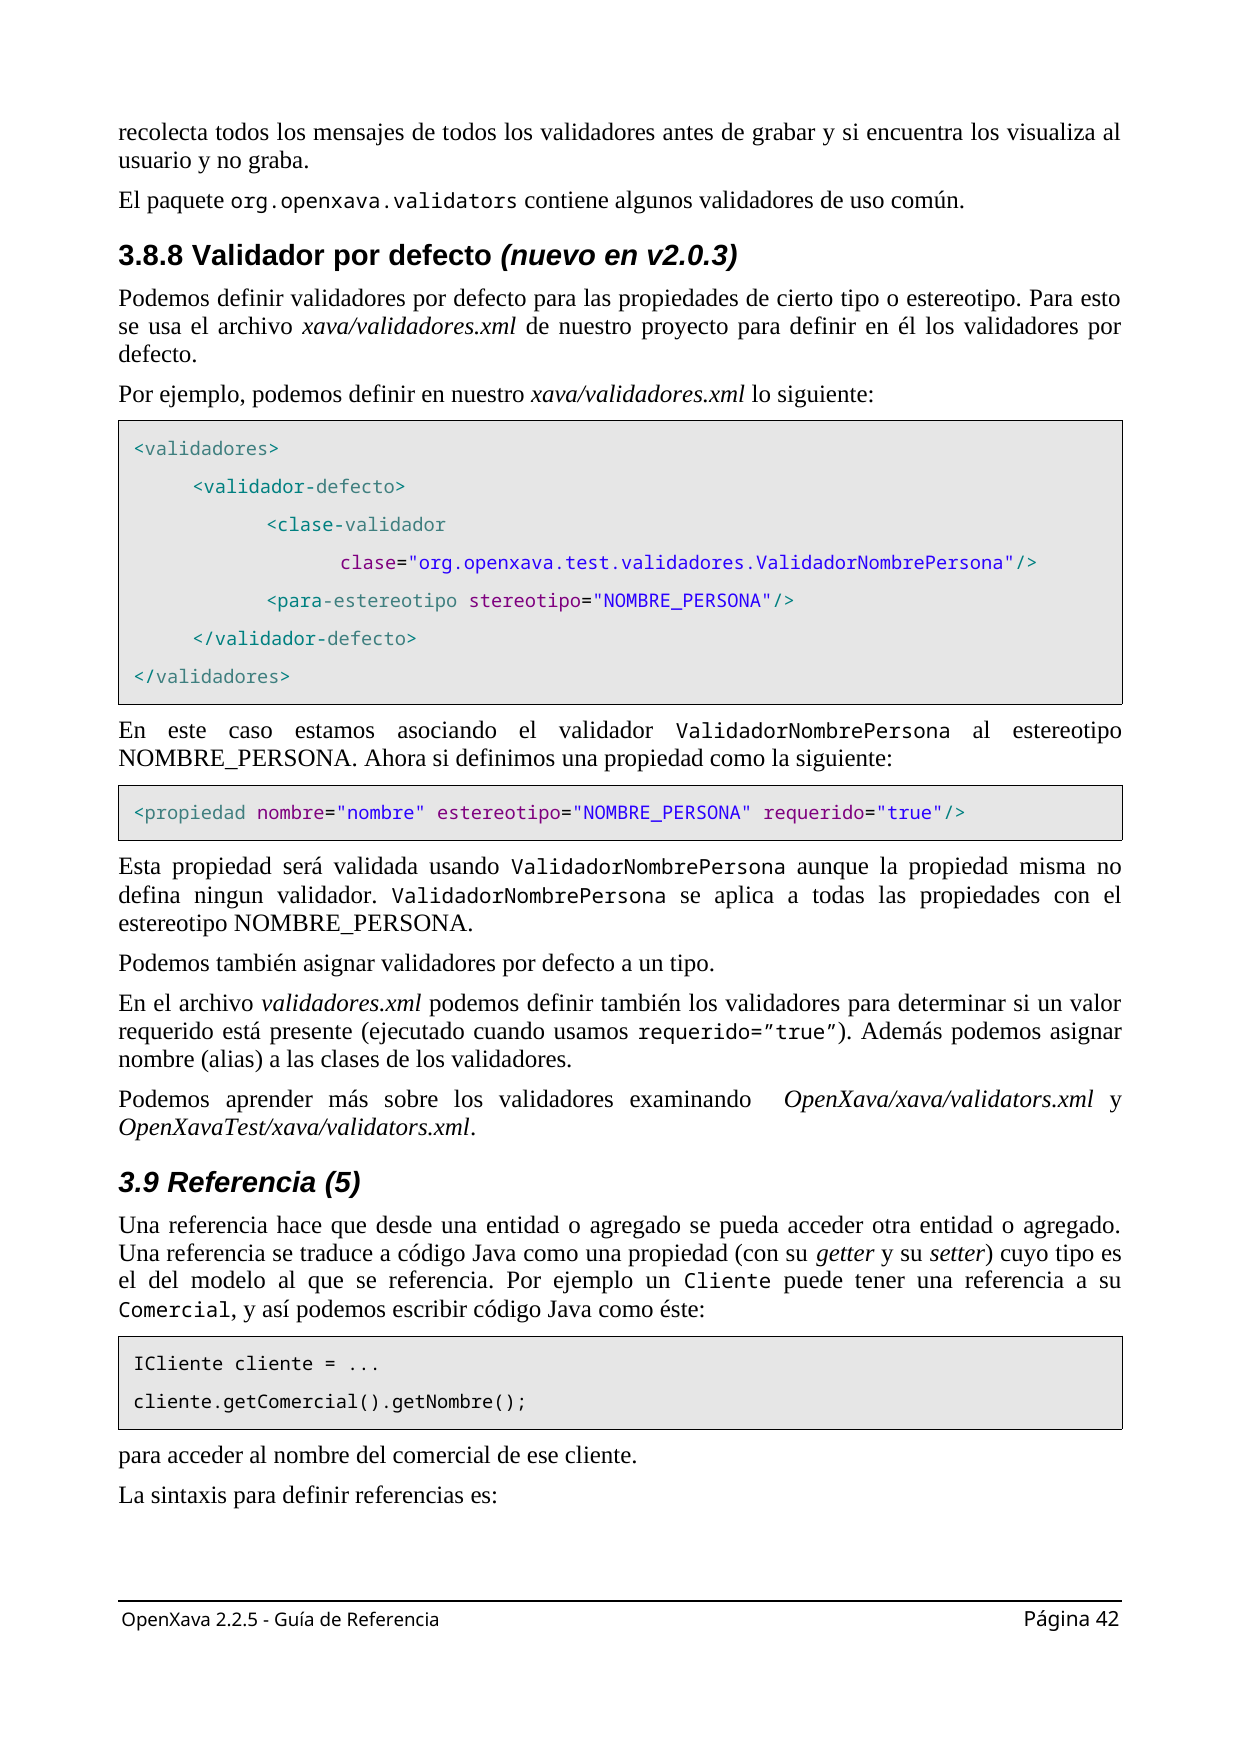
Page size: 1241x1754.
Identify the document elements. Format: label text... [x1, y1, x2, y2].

text Podemos también asignar validadores por defecto a un tipo. [118, 949, 1122, 977]
text Podemos aprender más sobre los validadores examinando OpenXava/xava/validators.xml y OpenXavaTest/xava/validators.xml. [118, 1086, 1122, 1141]
text Esta propiedad será validada usando ValidadorNombrePersona aunque la propiedad misma no defina ningun validador. ValidadorNombrePersona se aplica a todas las propiedades con el estereotipo NOMBRE_PERSONA. [118, 852, 1122, 937]
text <propiedad nombre="nombre" estereotipo="NOMBRE_PERSONA" requerido="true"/> [119, 786, 1122, 840]
text </validadores> [119, 648, 1122, 704]
text para acceder al nombre del comercial de ese cliente. [118, 1441, 1122, 1469]
text En este caso estamos asociando el validador ValidadorNombrePersona al estereotipo NOMBRE_PERSONA. Ahora si definimos una propiedad como la siguiente: [118, 716, 1122, 772]
text ICliente cliente = ... [119, 1337, 1122, 1373]
subtitle Referencia (5) [118, 1166, 1122, 1199]
text Podemos definir validadores por defecto para las propiedades de cierto tipo o estereotipo. Para esto se usa el archivo xava/validadores.xml de nuestro proyecto para definir en él los validadores por defecto. [118, 284, 1122, 368]
text </validador-defecto> [119, 610, 1122, 648]
text <validador-defecto> [119, 458, 1122, 496]
subtitle Validador por defecto (nuevo en v2.0.3) [118, 239, 1122, 272]
text cliente.getComercial().getNombre(); [119, 1373, 1122, 1429]
text El paquete org.openxava.validators contiene algunos validadores de uso común. [118, 186, 1122, 214]
text Una referencia hace que desde una entidad o agregado se pueda acceder otra entidad o agregado. Una referencia se traduce a código Java como una propiedad (con su getter y su setter) cuyo tipo es el del modelo al que se referencia. Por ejemplo un Cliente puede tener una referencia a su Comercial, y así podemos escribir código Java como éste: [118, 1211, 1122, 1323]
text <validadores> [119, 421, 1122, 458]
text La sintaxis para definir referencias es: [118, 1482, 1122, 1509]
text En el archivo validadores.xml podemos definir también los validadores para determinar si un valor requerido está presente (ejecutado cuando usamos requerido=”true”). Además podemos asignar nombre (alias) a las clases de los validadores. [118, 989, 1122, 1073]
text <clase-validador [119, 496, 1122, 534]
text <para-estereotipo stereotipo="NOMBRE_PERSONA"/> [119, 572, 1122, 610]
text recolecta todos los mensajes de todos los validadores antes de grabar y si encuentra los visualiza al usuario y no graba. [118, 118, 1122, 173]
text Por ejemplo, podemos definir en nuestro xava/validadores.xml lo siguiente: [118, 380, 1122, 408]
text clase="org.openxava.test.validadores.ValidadorNombrePersona"/> [119, 534, 1122, 572]
